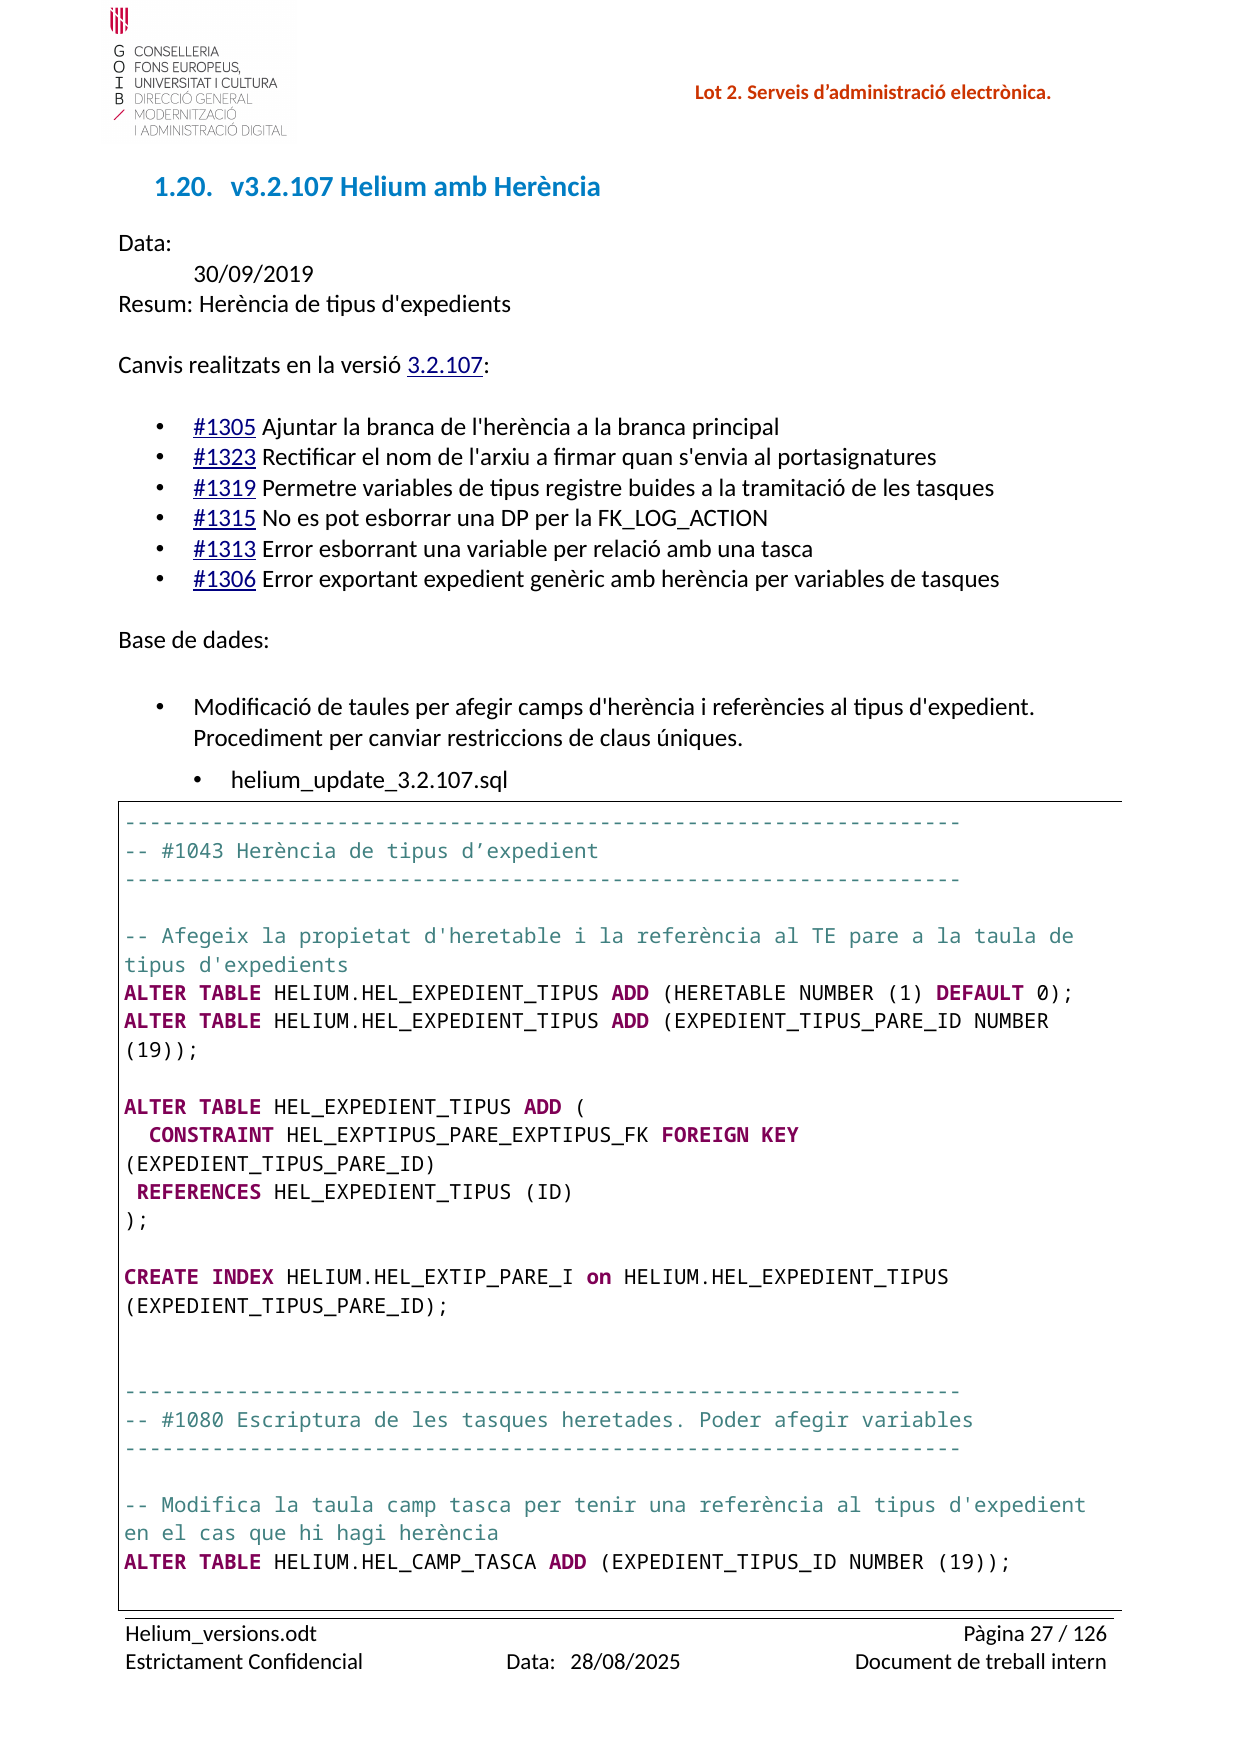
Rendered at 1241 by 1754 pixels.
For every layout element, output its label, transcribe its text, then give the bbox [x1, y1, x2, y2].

subtitle v3.2.107 Helium amb Herència [153, 168, 1122, 204]
text Resum: Herència de tipus d'expedients [118, 289, 1122, 319]
text Canvis realitzats en la versió 3.2.107: [118, 350, 1122, 380]
list #1315 No es pot esborrar una DP per la FK_LOG_ACTION [156, 502, 1122, 533]
list #1313 Error esborrant una variable per relació amb una tasca [156, 533, 1122, 563]
list helium_update_3.2.107.sql [193, 764, 1122, 795]
text Base de dades: [118, 624, 1122, 655]
text Data: [118, 228, 1122, 258]
list #1323 Rectificar el nom de l'arxiu a firmar quan s'envia al portasignatures [156, 441, 1122, 472]
list Modificació de taules per afegir camps d'herència i referències al tipus d'expedient. Procediment per canviar restriccions de claus úniques. [156, 691, 1122, 752]
list #1305 Ajuntar la branca de l'herència a la branca principal [156, 411, 1122, 441]
text 30/09/2019 [118, 258, 1122, 289]
list #1306 Error exportant expedient genèric amb herència per variables de tasques [156, 563, 1122, 594]
list #1319 Permetre variables de tipus registre buides a la tramitació de les tasques [156, 472, 1122, 502]
table_header ------------------------------------------------------------------- -- #1043 Herència de tipus d’expedient ------------------------------------------------------------------- -- Afegeix la propietat d'heretable i la referència al TE pare a la taula de tipus d'expedients ALTER TABLE HELIUM.HEL_EXPEDIENT_TIPUS ADD (HERETABLE NUMBER (1) DEFAULT 0); ALTER TABLE HELIUM.HEL_EXPEDIENT_TIPUS ADD (EXPEDIENT_TIPUS_PARE_ID NUMBER (19)); ALTER TABLE HEL_EXPEDIENT_TIPUS ADD ( CONSTRAINT HEL_EXPTIPUS_PARE_EXPTIPUS_FK FOREIGN KEY (EXPEDIENT_TIPUS_PARE_ID) REFERENCES HEL_EXPEDIENT_TIPUS (ID) ); CREATE INDEX HELIUM.HEL_EXTIP_PARE_I on HELIUM.HEL_EXPEDIENT_TIPUS (EXPEDIENT_TIPUS_PARE_ID); ------------------------------------------------------------------- -- #1080 Escriptura de les tasques heretades. Poder afegir variables ------------------------------------------------------------------- -- Modifica la taula camp tasca per tenir una referència al tipus d'expedient en el cas que hi hagi herència ALTER TABLE HELIUM.HEL_CAMP_TASCA ADD (EXPEDIENT_TIPUS_ID NUMBER (19)); [119, 802, 1122, 1609]
picture [100, 0, 297, 144]
